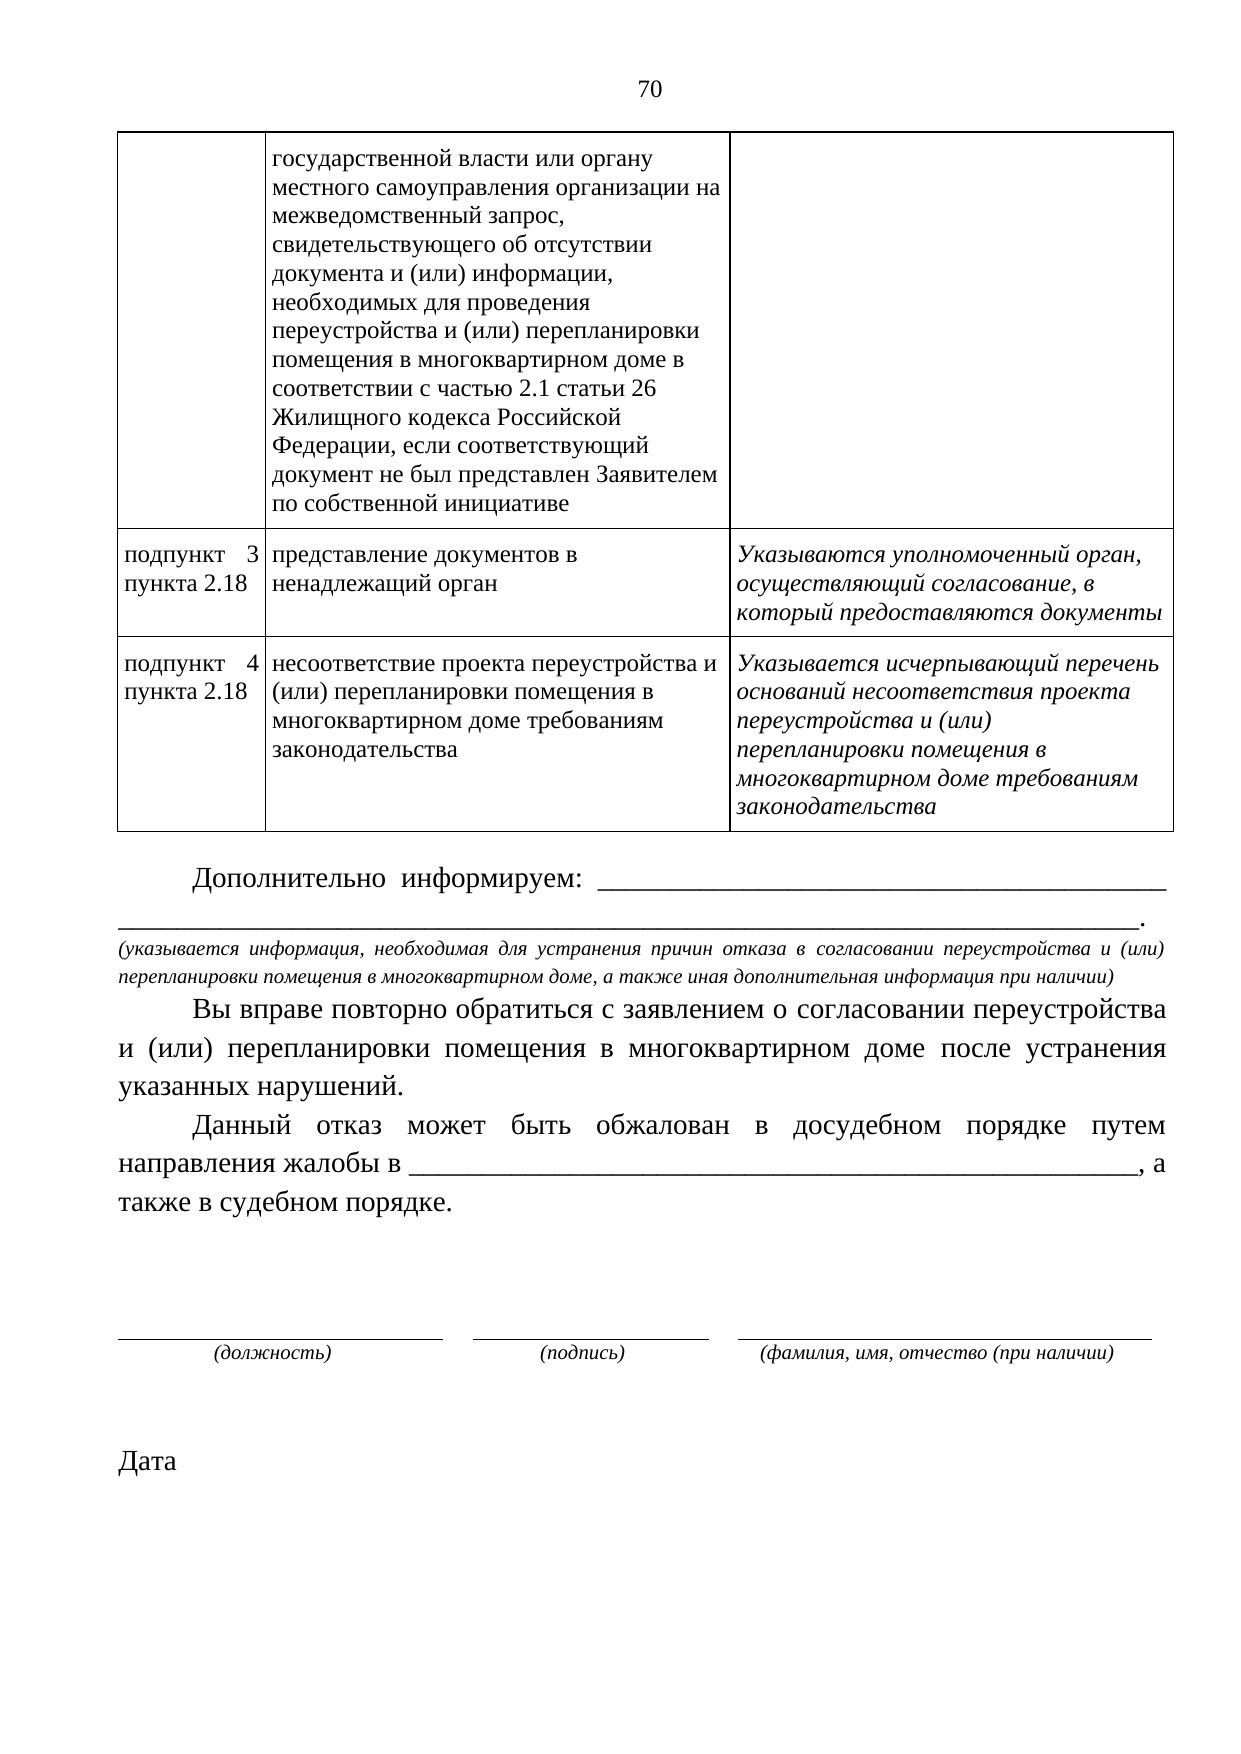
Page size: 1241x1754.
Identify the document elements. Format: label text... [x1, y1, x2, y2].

table_cell Указывается исчерпывающий перечень оснований несоответствия проекта переустройства и (или) перепланировки помещения в многоквартирном доме требованиям законодательства [731, 637, 1173, 831]
table_header [709, 1250, 738, 1339]
table_header [118, 1250, 443, 1339]
table_header [473, 1250, 709, 1339]
table_cell (подпись) [473, 1340, 709, 1364]
table_cell несоответствие проекта переустройства и (или) перепланировки помещения в многоквартирном доме требованиям законодательства [266, 637, 729, 831]
text Вы вправе повторно обратиться с заявлением о согласовании переустройства и (или) перепланировки помещения в многоквартирном доме после устранения указанных нарушений. [118, 991, 1167, 1102]
table_cell [118, 133, 265, 527]
table_cell государственной власти или органу местного самоуправления организации на межведомственный запрос, свидетельствующего об отсутствии документа и (или) информации, необходимых для проведения переустройства и (или) перепланировки помещения в многоквартирном доме в соответствии с частью 2.1 статьи 26 Жилищного кодекса Российской Федерации, если соответствующий документ не был представлен Заявителем по собственной инициативе [266, 133, 729, 527]
table_cell (должность) [118, 1340, 443, 1364]
table_cell [443, 1339, 472, 1364]
table_header [443, 1250, 472, 1339]
table_cell Указываются уполномоченный орган, осуществляющий согласование, в который предоставляются документы [731, 529, 1173, 636]
table_cell [731, 133, 1173, 527]
table_cell [709, 1339, 738, 1364]
table_header [738, 1250, 1152, 1339]
text Данный отказ может быть обжалован в досудебном порядке путем направления жалобы в __________________________________________________, а также в судебном порядке. [118, 1107, 1167, 1218]
text Дата [118, 1443, 1167, 1477]
table_cell подпункт 3 пункта 2.18 [118, 529, 265, 636]
table_cell представление документов в ненадлежащий орган [266, 529, 729, 636]
table_cell подпункт 4 пункта 2.18 [118, 637, 265, 831]
table_cell (фамилия, имя, отчество (при наличии) [738, 1340, 1152, 1364]
text Дополнительно информируем: _______________________________________ ______________________________________________________________________. (указывается информация, необходимая для устранения причин отказа в согласовании переустройства и (или) перепланировки помещения в многоквартирном доме, а также иная дополнительная информация при наличии) [118, 861, 1167, 988]
